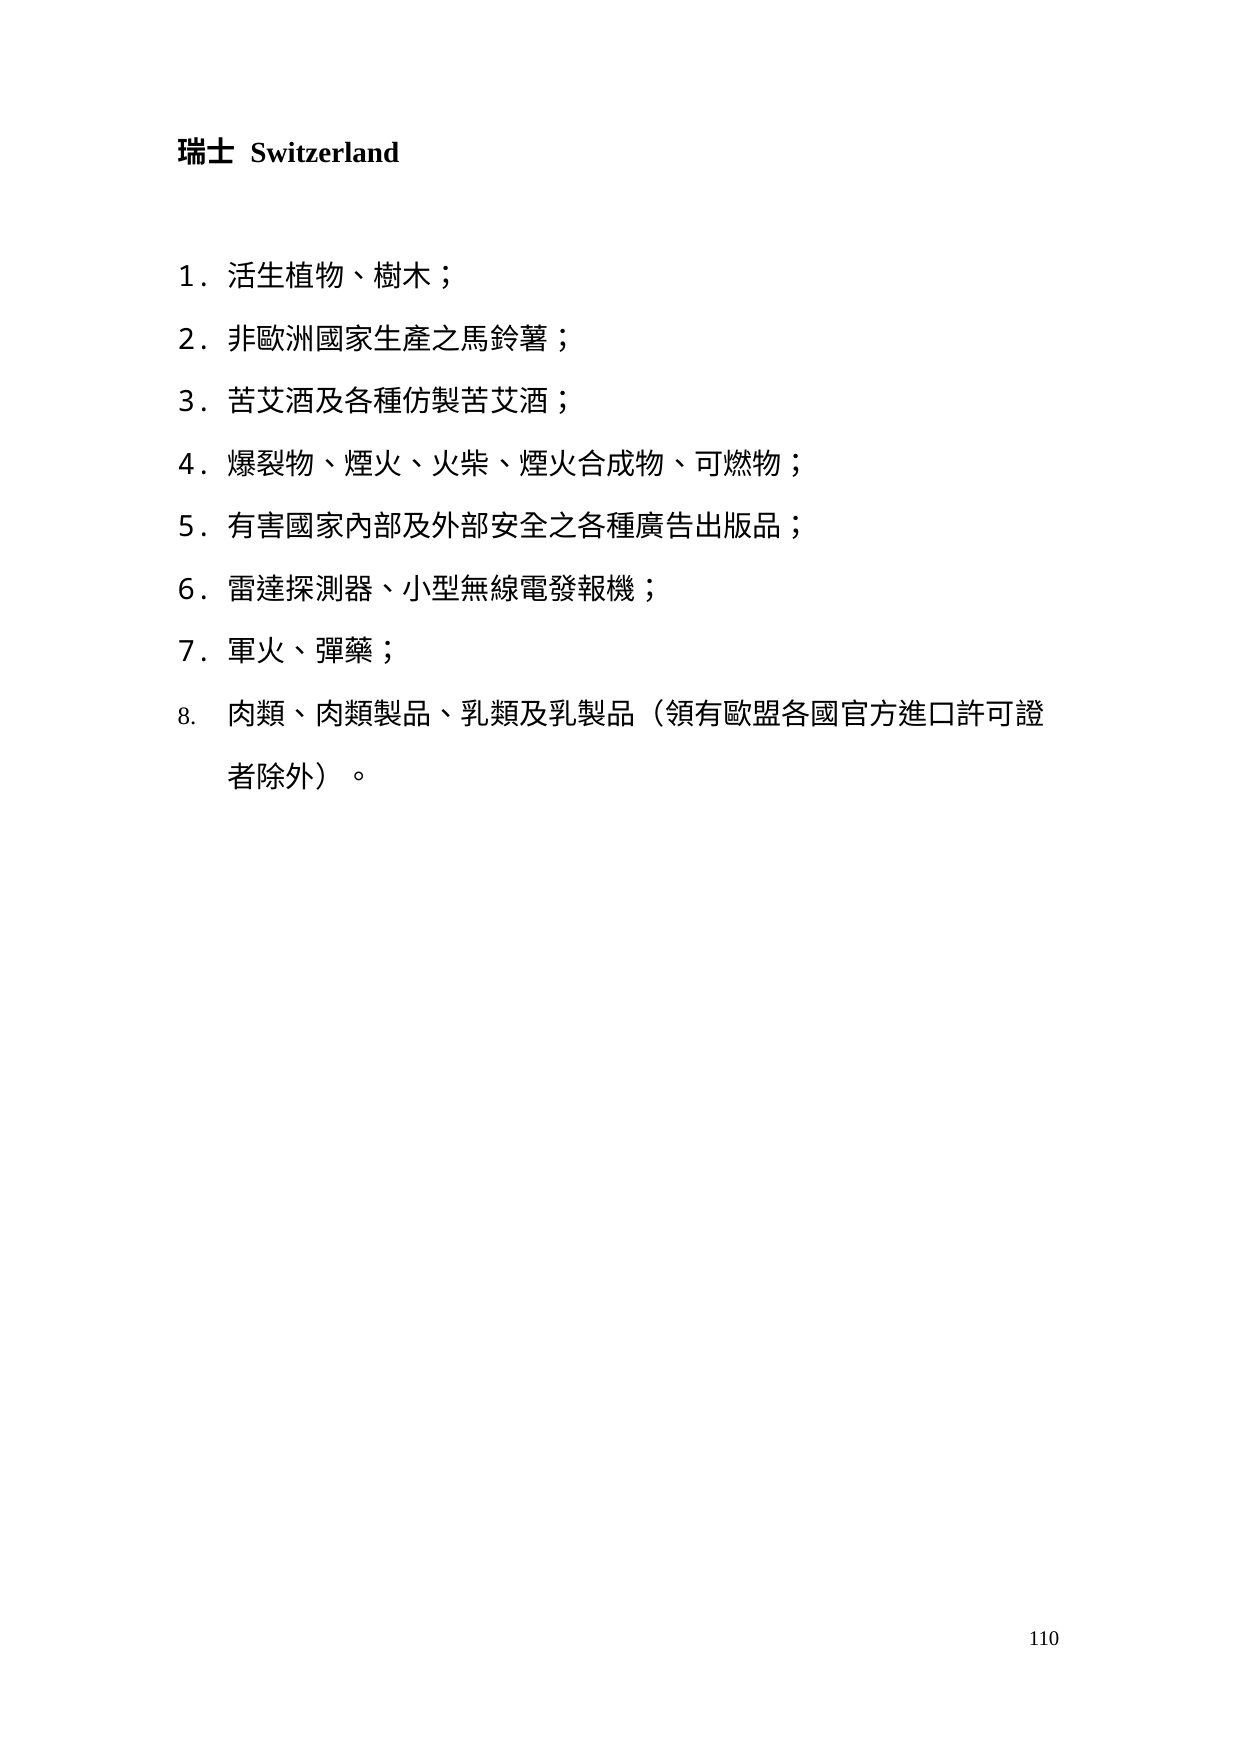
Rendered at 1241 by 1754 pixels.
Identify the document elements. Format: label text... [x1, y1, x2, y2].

list 有害國家內部及外部安全之各種廣告出版品； [177, 483, 1063, 545]
text 瑞士 Switzerland [177, 108, 1063, 170]
list 雷達探測器、小型無線電發報機； [177, 545, 1063, 608]
list 軍火、彈藥； [177, 608, 1063, 670]
list 活生植物、樹木； [177, 233, 1063, 295]
list 爆裂物、煙火、火柴、煙火合成物、可燃物； [177, 420, 1063, 483]
list 苦艾酒及各種仿製苦艾酒； [177, 358, 1063, 420]
list 肉類、肉類製品、乳類及乳製品（領有歐盟各國官方進口許可證者除外）。 [177, 670, 1063, 795]
list 非歐洲國家生產之馬鈴薯； [177, 295, 1063, 358]
